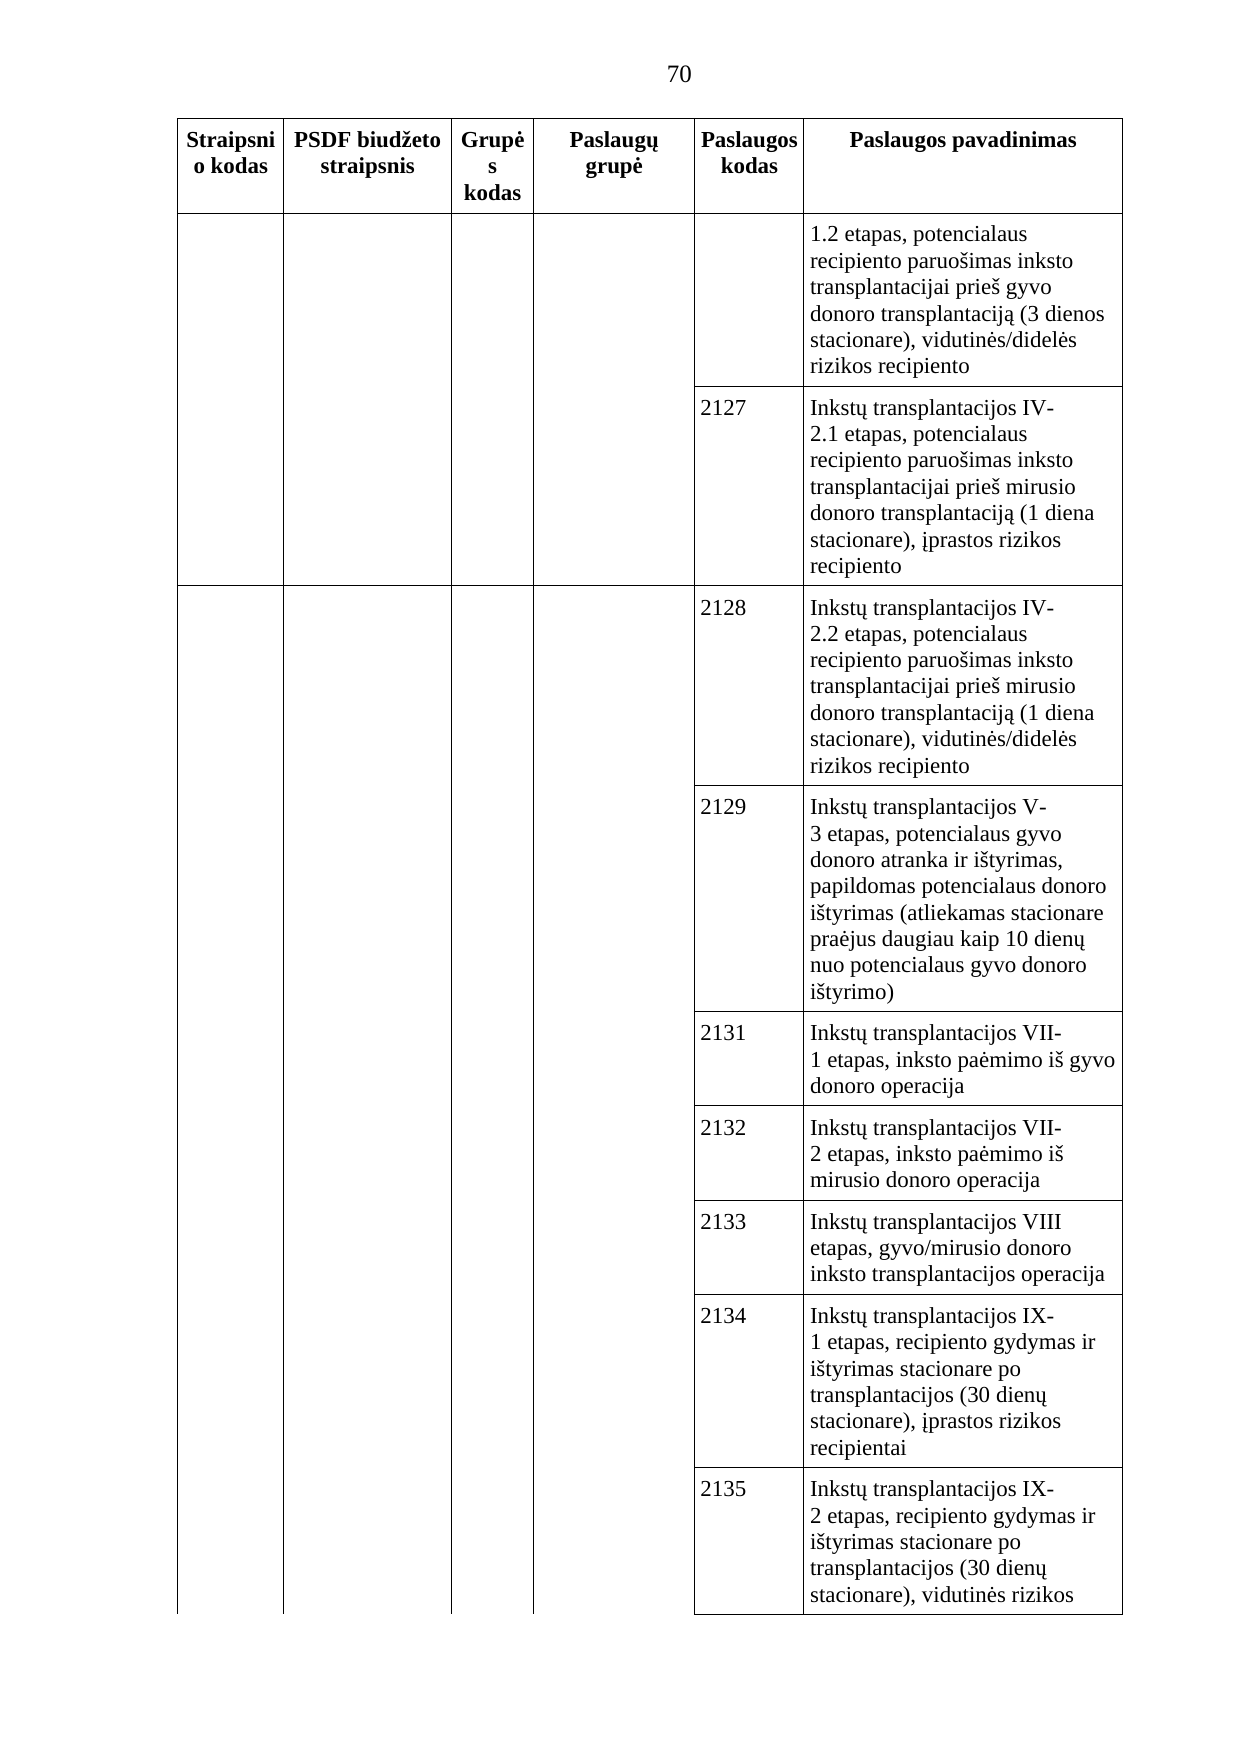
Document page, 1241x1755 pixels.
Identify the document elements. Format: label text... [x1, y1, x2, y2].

table_header Paslaugos pavadinimas [804, 119, 1122, 212]
table_cell [534, 1011, 694, 1105]
table_cell [534, 214, 694, 386]
table_cell [534, 785, 694, 1011]
table_cell [284, 214, 451, 386]
table_cell [284, 1105, 451, 1200]
table_cell [452, 586, 533, 785]
table_cell 2135 [695, 1468, 803, 1614]
table_cell [452, 1467, 533, 1614]
table_cell [452, 386, 533, 585]
table_header Straipsnio kodas [178, 119, 283, 212]
table_cell [534, 386, 694, 585]
table_cell [178, 1011, 283, 1105]
table_cell Inkstų transplantacijos V-3 etapas, potencialaus gyvo donoro atranka ir ištyrimas, papildomas potencialaus donoro ištyrimas (atliekamas stacionare praėjus daugiau kaip 10 dienų nuo potencialaus gyvo donoro ištyrimo) [804, 786, 1122, 1011]
table_header Grupės kodas [452, 119, 533, 212]
table_cell [452, 1011, 533, 1105]
table_header Paslaugų grupė [534, 119, 694, 212]
table_cell Inkstų transplantacijos IV-2.1 etapas, potencialaus recipiento paruošimas inksto transplantacijai prieš mirusio donoro transplantaciją (1 diena stacionare), įprastos rizikos recipiento [804, 387, 1122, 585]
table_cell [534, 1294, 694, 1467]
table_cell Inkstų transplantacijos VII-1 etapas, inksto paėmimo iš gyvo donoro operacija [804, 1012, 1122, 1105]
table_cell Inkstų transplantacijos VIII etapas, gyvo/mirusio donoro inksto transplantacijos operacija [804, 1201, 1122, 1294]
table_cell [534, 1200, 694, 1294]
table_cell [452, 1294, 533, 1467]
table_cell [534, 586, 694, 785]
table_cell Inkstų transplantacijos VII-2 etapas, inksto paėmimo iš mirusio donoro operacija [804, 1106, 1122, 1200]
table_header Paslaugos kodas [695, 119, 803, 212]
table_cell [178, 586, 283, 785]
table_cell [284, 386, 451, 585]
table_cell 1.2 etapas, potencialaus recipiento paruošimas inksto transplantacijai prieš gyvo donoro transplantaciją (3 dienos stacionare), vidutinės/didelės rizikos recipiento [804, 214, 1122, 386]
table_cell 2127 [695, 387, 803, 585]
table_cell Inkstų transplantacijos IV-2.2 etapas, potencialaus recipiento paruošimas inksto transplantacijai prieš mirusio donoro transplantaciją (1 diena stacionare), vidutinės/didelės rizikos recipiento [804, 586, 1122, 785]
table_cell [284, 586, 451, 785]
table_cell [452, 1105, 533, 1200]
table_cell [534, 1467, 694, 1614]
table_cell [178, 1200, 283, 1294]
table_cell 2133 [695, 1201, 803, 1294]
table_cell [178, 1105, 283, 1200]
table_cell [284, 1200, 451, 1294]
table_cell [452, 785, 533, 1011]
table_cell 2134 [695, 1295, 803, 1467]
table_cell [284, 785, 451, 1011]
table_cell 2128 [695, 586, 803, 785]
table_cell [178, 785, 283, 1011]
table_cell 2131 [695, 1012, 803, 1105]
table_cell Inkstų transplantacijos IX-1 etapas, recipiento gydymas ir ištyrimas stacionare po transplantacijos (30 dienų stacionare), įprastos rizikos recipientai [804, 1295, 1122, 1467]
table_cell [284, 1294, 451, 1467]
table_cell [178, 386, 283, 585]
table_cell Inkstų transplantacijos IX-2 etapas, recipiento gydymas ir ištyrimas stacionare po transplantacijos (30 dienų stacionare), vidutinės rizikos [804, 1468, 1122, 1614]
table_cell 2129 [695, 786, 803, 1011]
table_cell [534, 1105, 694, 1200]
table_cell [284, 1467, 451, 1614]
table_cell [178, 1294, 283, 1467]
table_cell [178, 214, 283, 386]
table_cell [284, 1011, 451, 1105]
table_cell [452, 214, 533, 386]
table_cell 2132 [695, 1106, 803, 1200]
table_cell [178, 1467, 283, 1614]
table_cell [695, 214, 803, 386]
table_header PSDF biudžeto straipsnis [284, 119, 451, 212]
table_cell [452, 1200, 533, 1294]
